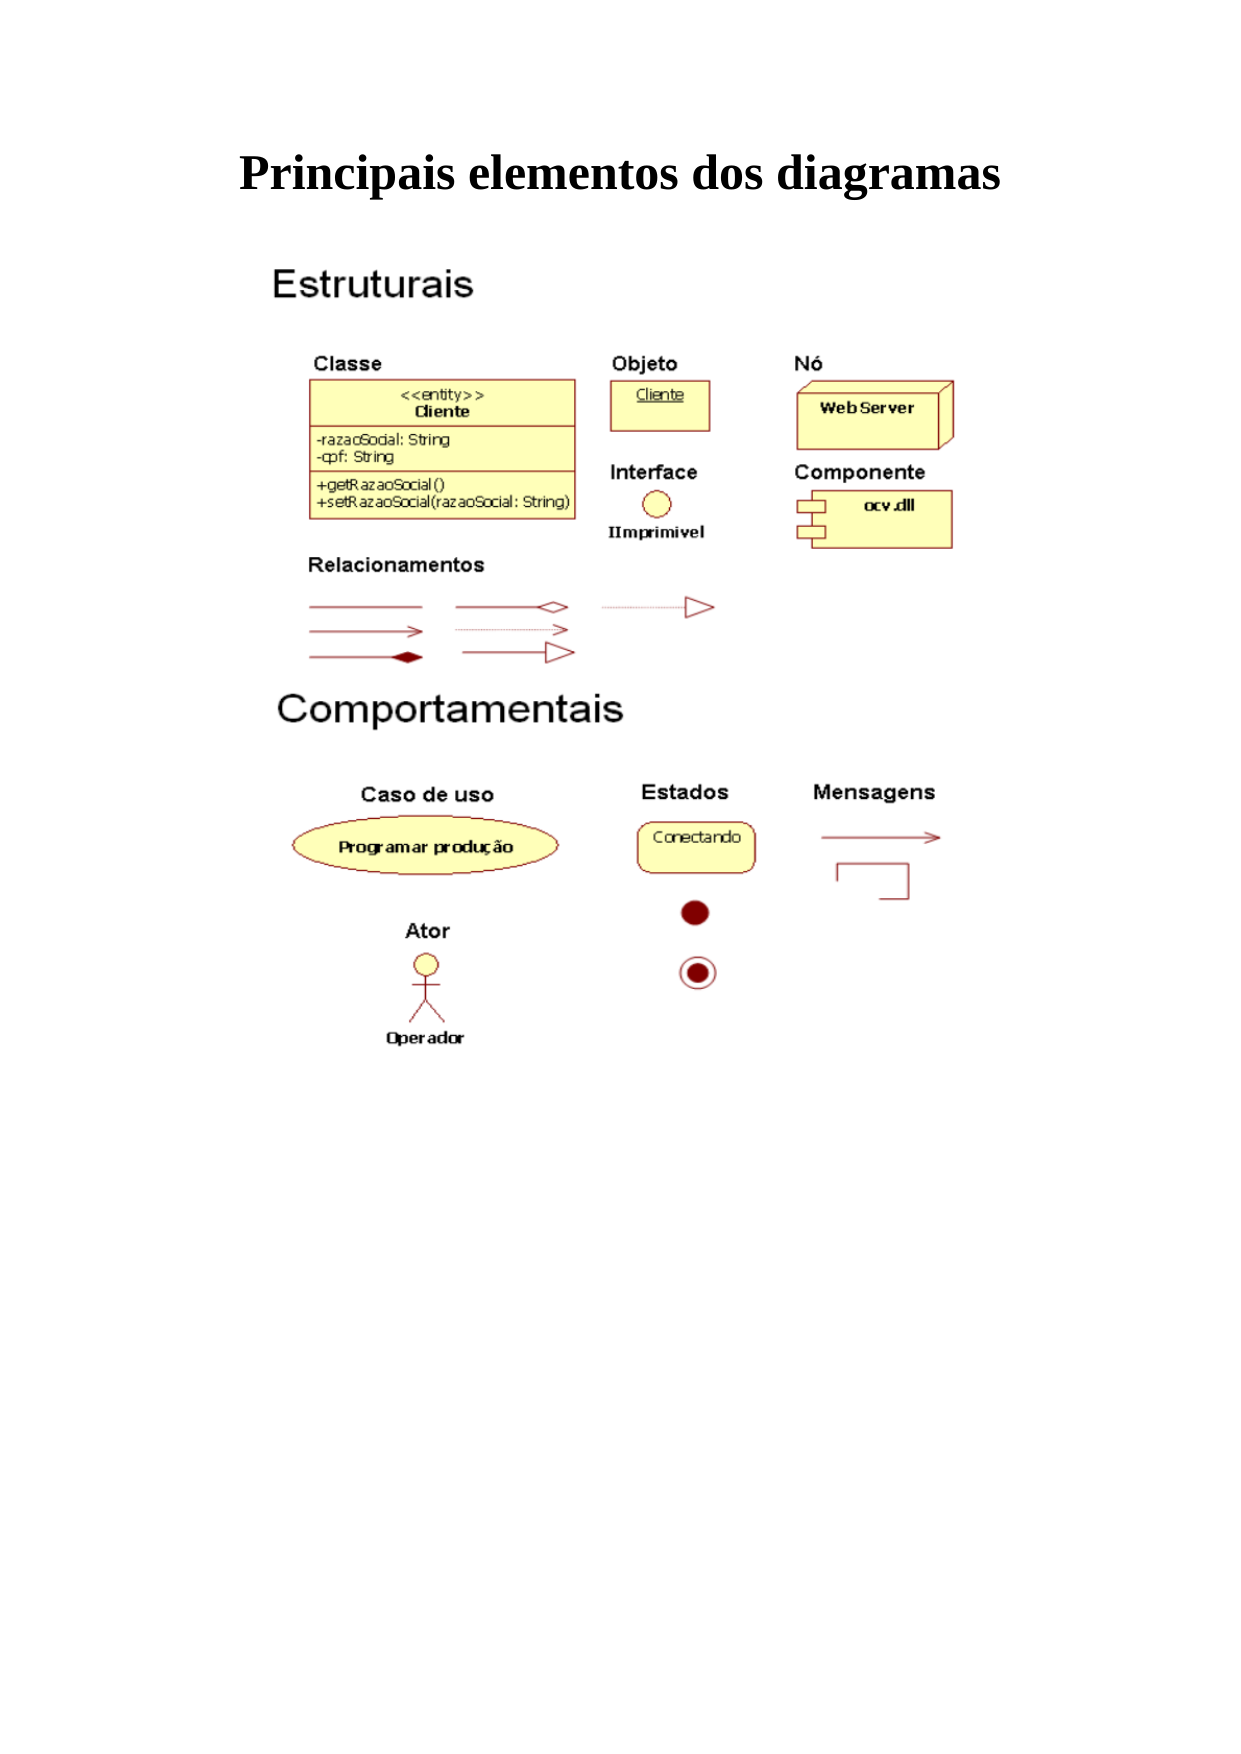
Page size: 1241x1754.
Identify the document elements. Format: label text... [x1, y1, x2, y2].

subtitle Principais elementos dos diagramas [118, 143, 1122, 201]
picture [233, 241, 1008, 1061]
